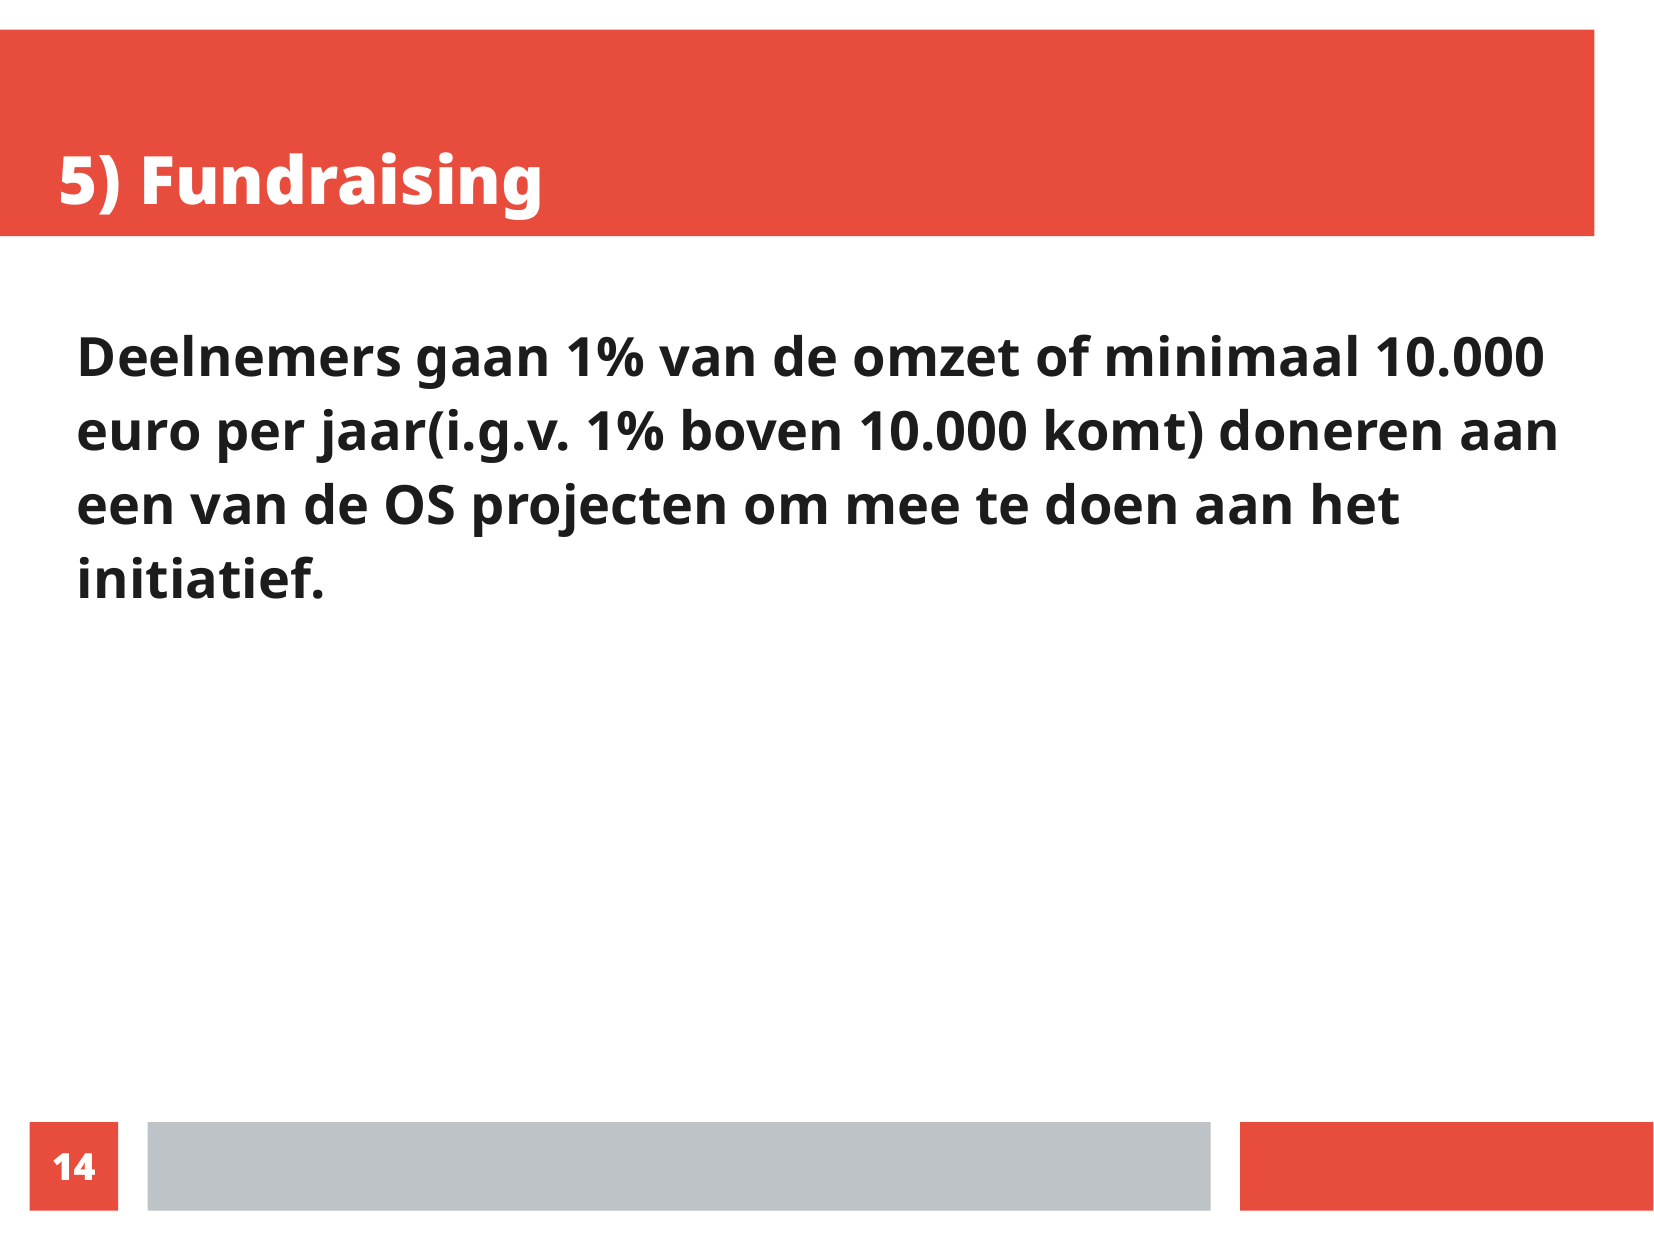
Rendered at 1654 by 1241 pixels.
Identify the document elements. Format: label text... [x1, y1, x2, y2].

list Deelnemers gaan 1% van de omzet of minimaal 10.000 euro per jaar(i.g.v. 1% boven 10.000 komt) doneren aan een van de OS projecten om mee te doen aan het initiatief. [76, 318, 1583, 1087]
title 5) Fundraising [59, 59, 1595, 225]
